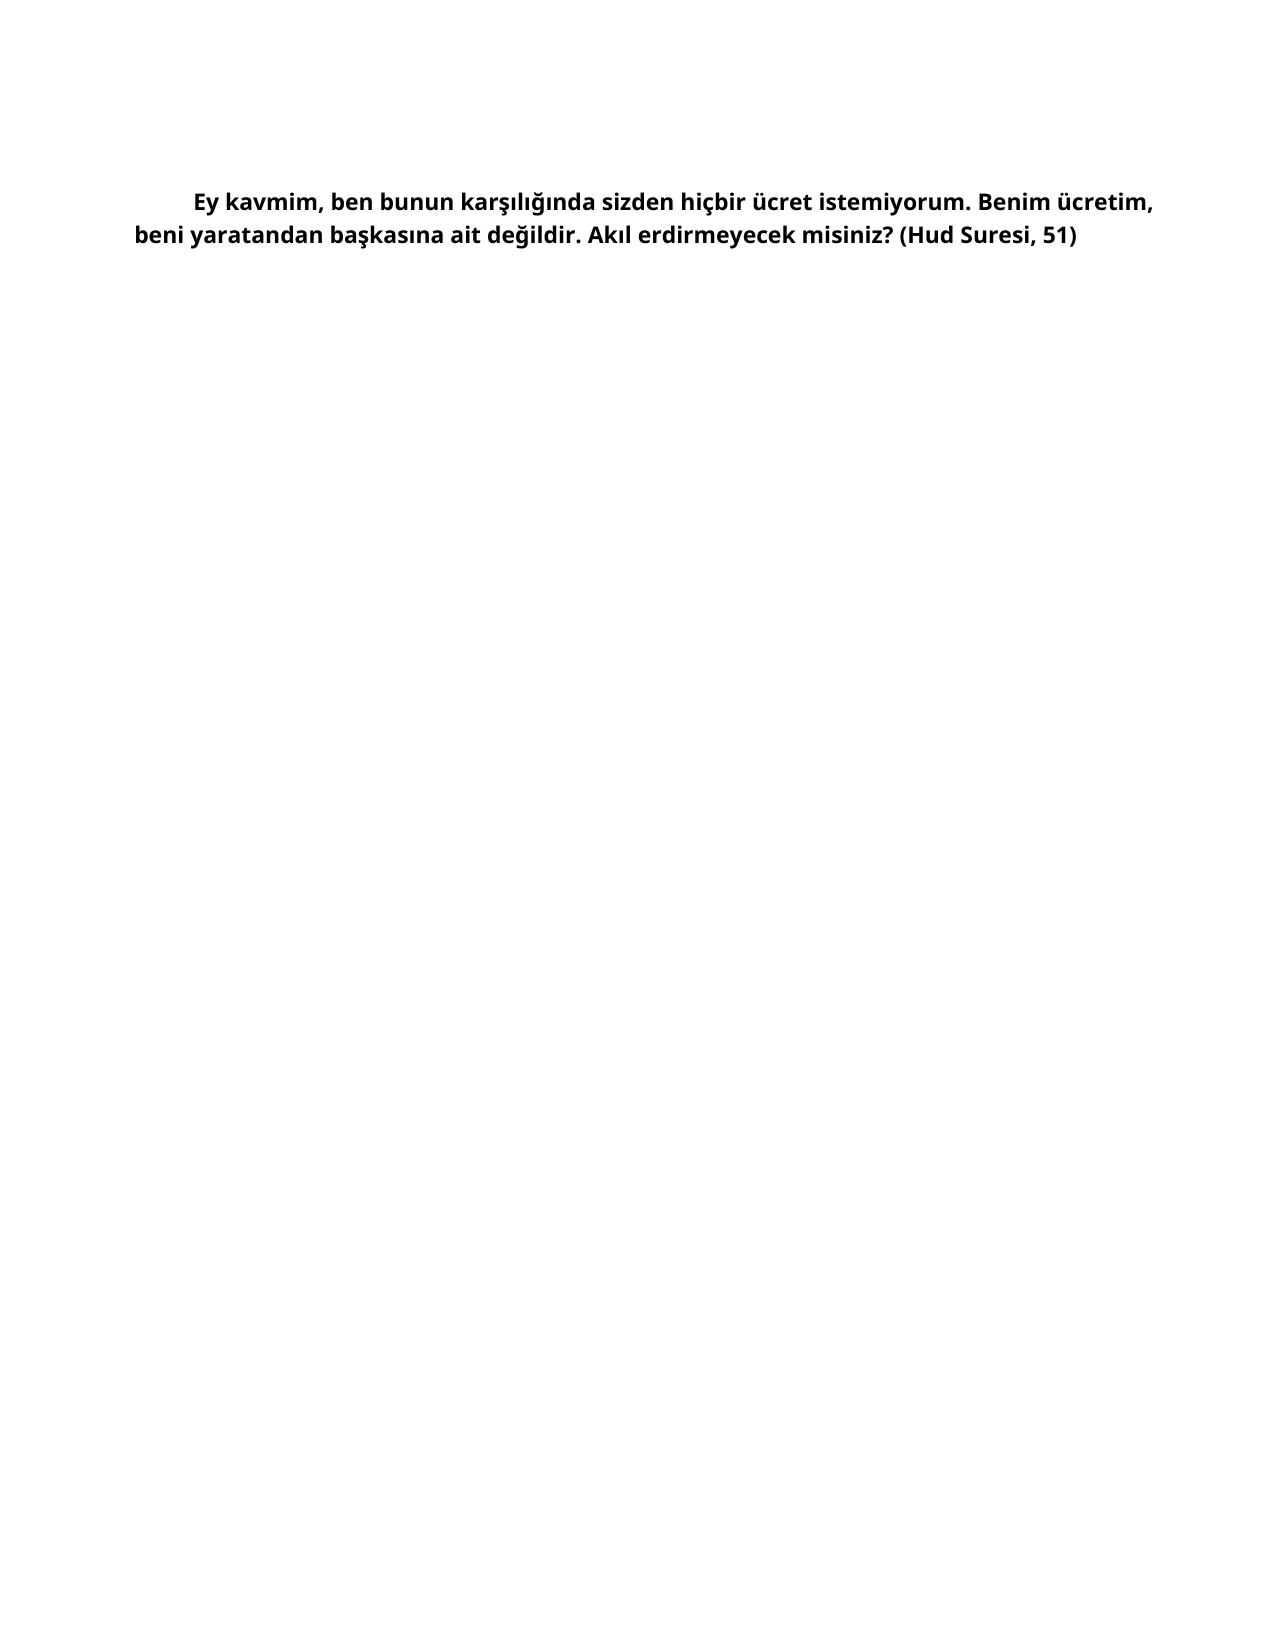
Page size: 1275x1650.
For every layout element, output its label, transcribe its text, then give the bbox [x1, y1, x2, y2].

text Ey kavmim, ben bunun karşılığında sizden hiçbir ücret istemiyorum. Benim ücretim, beni yaratandan başkasına ait değildir. Akıl erdirmeyecek misiniz? (Hud Suresi, 51) [134, 183, 1155, 250]
